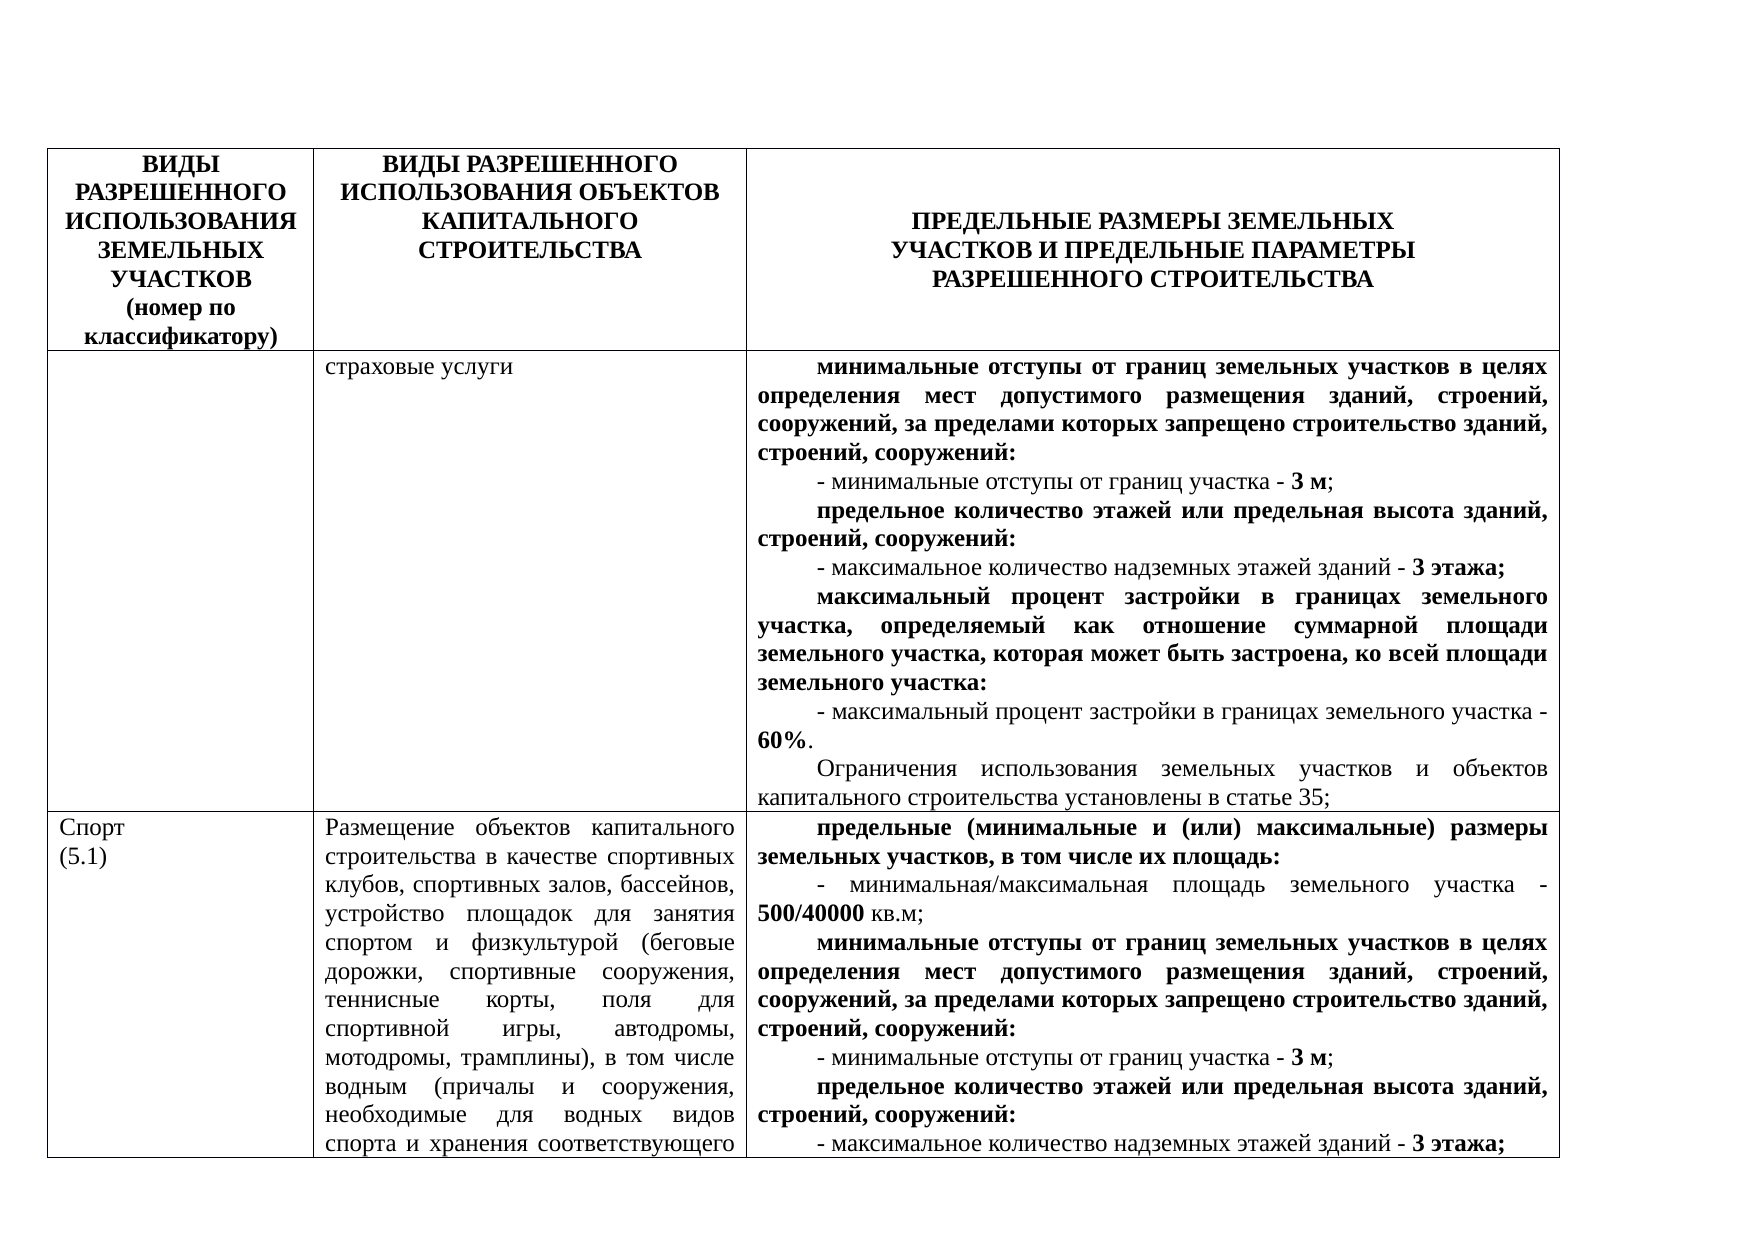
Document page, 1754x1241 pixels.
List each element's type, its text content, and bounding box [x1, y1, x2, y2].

table_header ВИДЫ РАЗРЕШЕННОГО ИСПОЛЬЗОВАНИЯ ЗЕМЕЛЬНЫХ УЧАСТКОВ (номер по классификатору) [48, 149, 313, 350]
table_cell Спорт (5.1) [48, 812, 313, 1157]
table_header ПРЕДЕЛЬНЫЕ РАЗМЕРЫ ЗЕМЕЛЬНЫХ УЧАСТКОВ И ПРЕДЕЛЬНЫЕ ПАРАМЕТРЫ РАЗРЕШЕННОГО СТРОИТЕЛЬСТВА [747, 149, 1559, 350]
table_cell Размещение объектов капитального строительства в качестве спортивных клубов, спортивных залов, бассейнов, устройство площадок для занятия спортом и физкультурой (беговые дорожки, спортивные сооружения, теннисные корты, поля для спортивной игры, автодромы, мотодромы, трамплины), в том числе водным (причалы и сооружения, необходимые для водных видов спорта и хранения соответствующего [314, 812, 746, 1157]
table_cell страховые услуги [314, 351, 746, 811]
table_header ВИДЫ РАЗРЕШЕННОГО ИСПОЛЬЗОВАНИЯ ОБЪЕКТОВ КАПИТАЛЬНОГО СТРОИТЕЛЬСТВА [314, 149, 746, 350]
table_cell предельные (минимальные и (или) максимальные) размеры земельных участков, в том числе их площадь: - минимальная/максимальная площадь земельного участка - 500/40000 кв.м; минимальные отступы от границ земельных участков в целях определения мест допустимого размещения зданий, строений, сооружений, за пределами которых запрещено строительство зданий, строений, сооружений: - минимальные отступы от границ участка - 3 м; предельное количество этажей или предельная высота зданий, строений, сооружений: - максимальное количество надземных этажей зданий - 3 этажа; [747, 812, 1559, 1157]
table_cell [48, 351, 313, 811]
table_cell минимальные отступы от границ земельных участков в целях определения мест допустимого размещения зданий, строений, сооружений, за пределами которых запрещено строительство зданий, строений, сооружений: - минимальные отступы от границ участка - 3 м; предельное количество этажей или предельная высота зданий, строений, сооружений: - максимальное количество надземных этажей зданий - 3 этажа; максимальный процент застройки в границах земельного участка, определяемый как отношение суммарной площади земельного участка, которая может быть застроена, ко всей площади земельного участка: - максимальный процент застройки в границах земельного участка - 60%. Ограничения использования земельных участков и объектов капитального строительства установлены в статье 35; [747, 351, 1559, 811]
